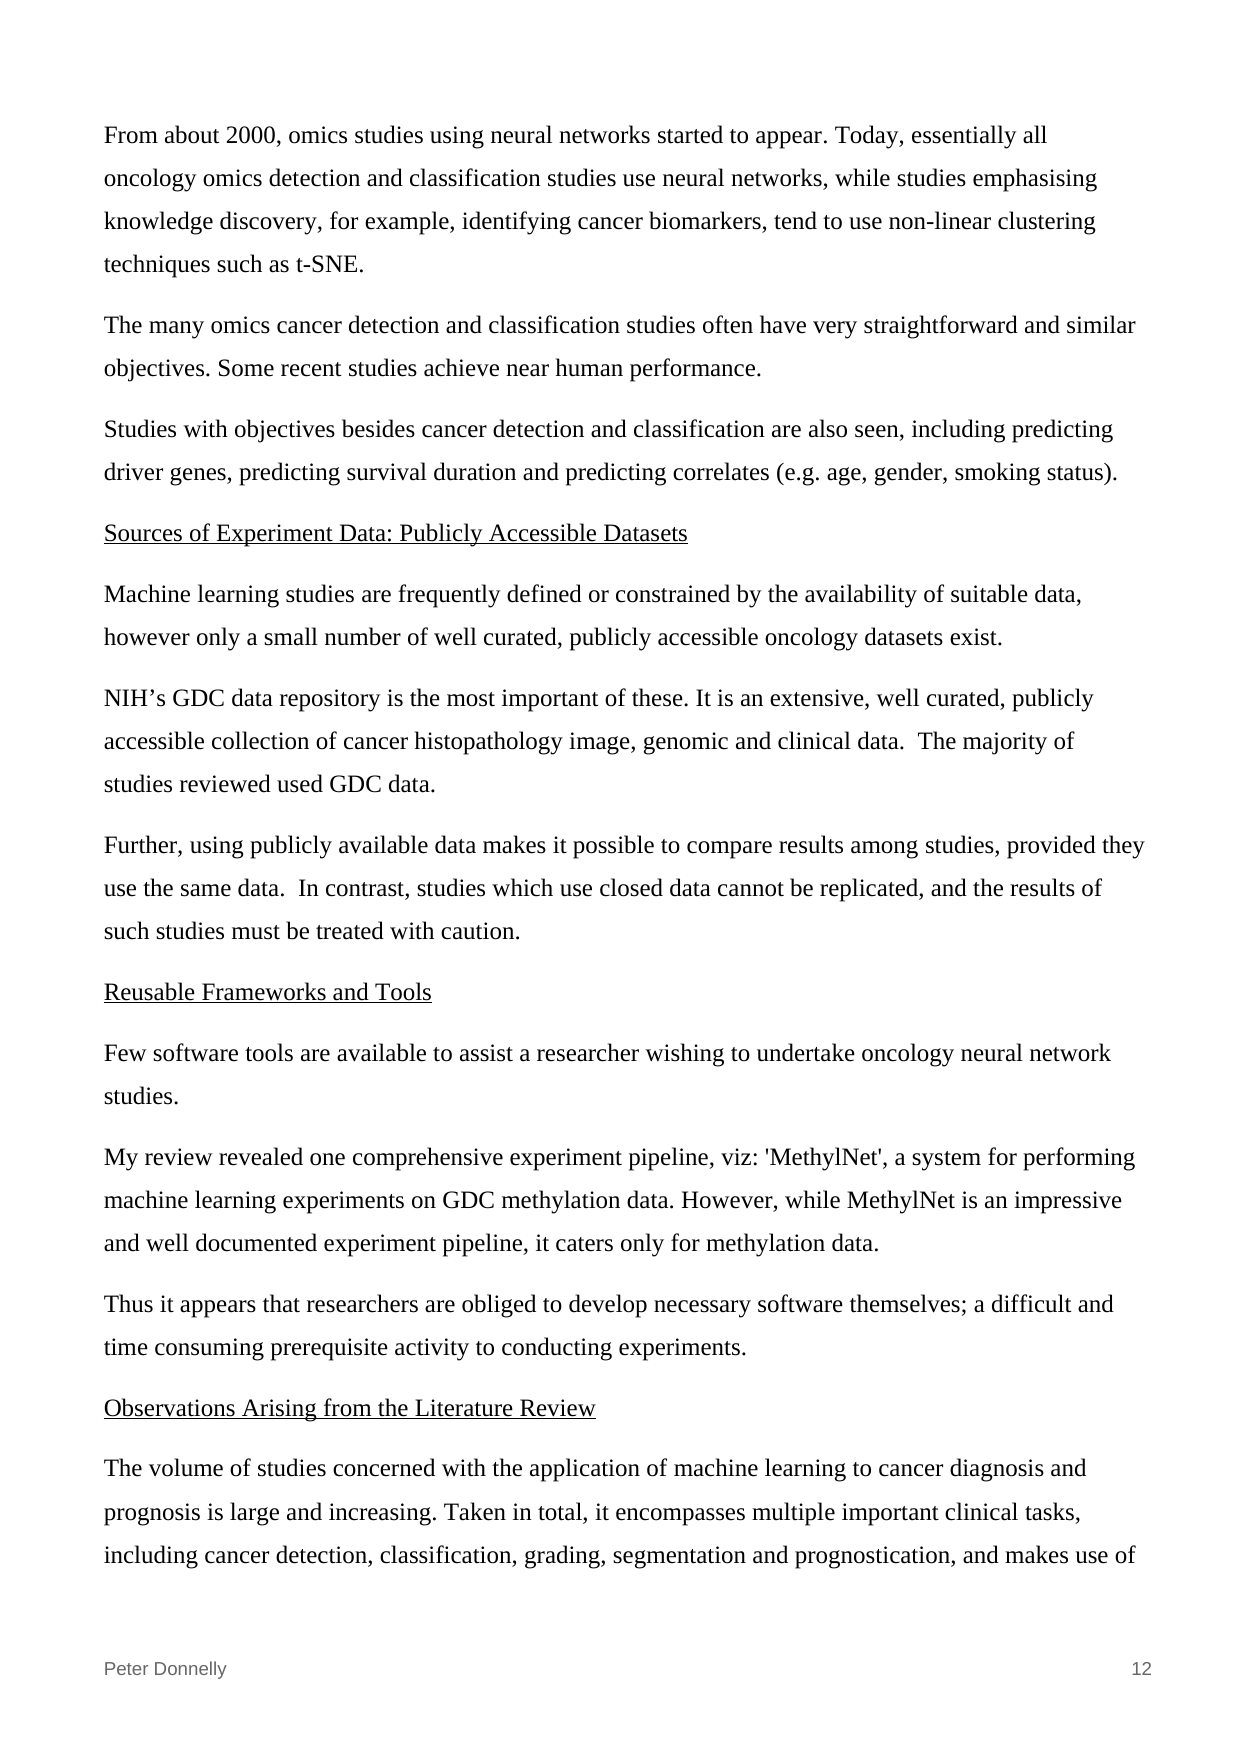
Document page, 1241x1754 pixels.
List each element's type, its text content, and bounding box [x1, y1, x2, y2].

text Thus it appears that researchers are obliged to develop necessary software themselves; a difficult and time consuming prerequisite activity to conducting experiments. [103, 1289, 1146, 1361]
text The many omics cancer detection and classification studies often have very straightforward and similar objectives. Some recent studies achieve near human performance. [103, 310, 1146, 382]
text From about 2000, omics studies using neural networks started to appear. Today, essentially all oncology omics detection and classification studies use neural networks, while studies emphasising knowledge discovery, for example, identifying cancer biomarkers, tend to use non-linear clustering techniques such as t-SNE. [103, 120, 1146, 278]
text Few software tools are available to assist a researcher wishing to undertake oncology neural network studies. [103, 1038, 1146, 1109]
text Studies with objectives besides cancer detection and classification are also seen, including predicting driver genes, predicting survival duration and predicting correlates (e.g. age, gender, smoking status). [103, 414, 1146, 486]
text The volume of studies concerned with the application of machine learning to cancer diagnosis and prognosis is large and increasing. Taken in total, it encompasses multiple important clinical tasks, including cancer detection, classification, grading, segmentation and prognostication, and makes use of [103, 1453, 1146, 1568]
text Reusable Frameworks and Tools [103, 977, 1146, 1006]
text Machine learning studies are frequently defined or constrained by the availability of suitable data, however only a small number of well curated, publicly accessible oncology datasets exist. [103, 579, 1146, 651]
text Sources of Experiment Data: Publicly Accessible Datasets [103, 518, 1146, 547]
text My review revealed one comprehensive experiment pipeline, viz: 'MethylNet', a system for performing machine learning experiments on GDC methylation data. However, while MethylNet is an impressive and well documented experiment pipeline, it caters only for methylation data. [103, 1142, 1146, 1257]
text NIH’s GDC data repository is the most important of these. It is an extensive, well curated, publicly accessible collection of cancer histopathology image, genomic and clinical data. The majority of studies reviewed used GDC data. [103, 683, 1146, 798]
text Observations Arising from the Literature Review [103, 1393, 1146, 1421]
text Further, using publicly available data makes it possible to compare results among studies, provided they use the same data. In contrast, studies which use closed data cannot be replicated, and the results of such studies must be treated with caution. [103, 830, 1146, 945]
